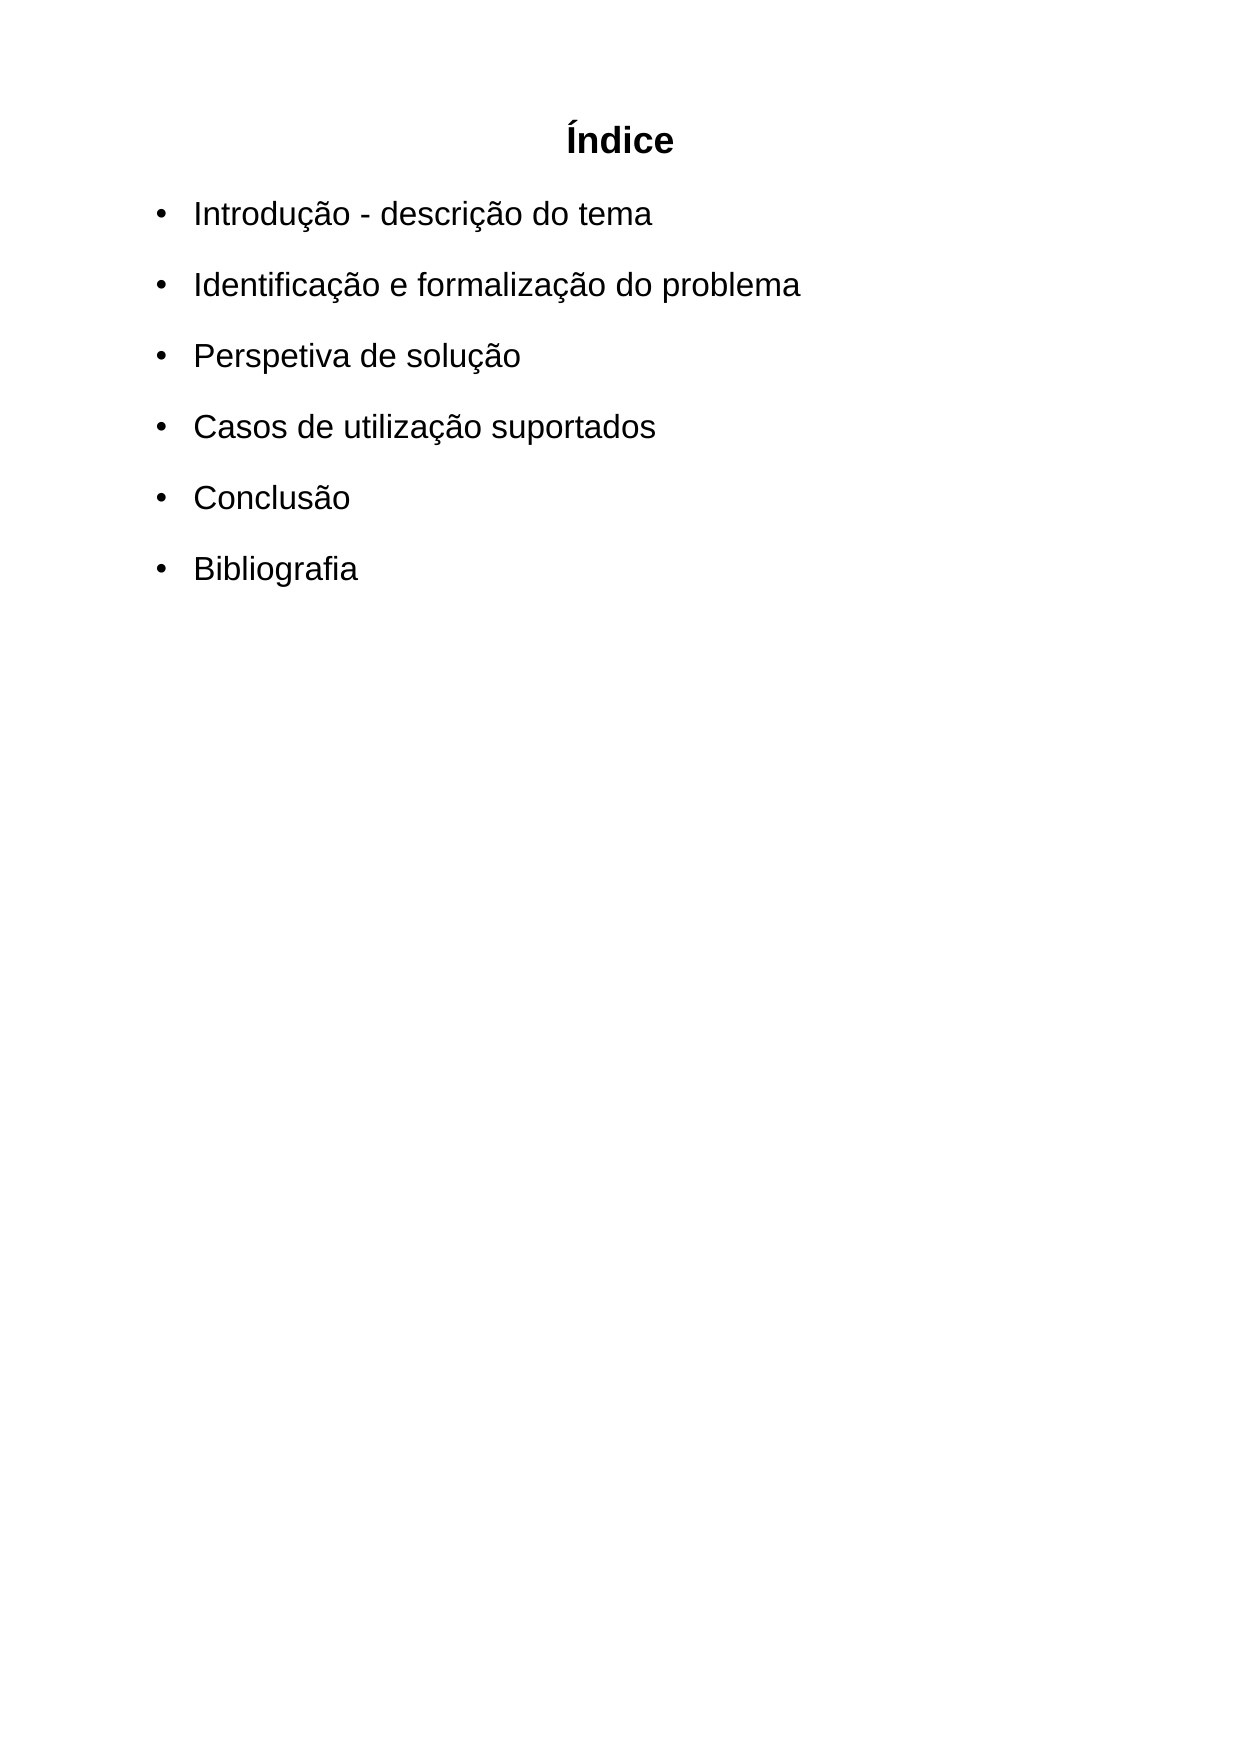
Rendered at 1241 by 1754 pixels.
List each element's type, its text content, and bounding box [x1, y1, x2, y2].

list Bibliografia [156, 549, 1122, 587]
list Perspetiva de solução [156, 336, 1122, 374]
list Identificação e formalização do problema [156, 265, 1122, 303]
text Índice [118, 118, 1122, 161]
list Introdução - descrição do tema [156, 194, 1122, 232]
list Casos de utilização suportados [156, 407, 1122, 445]
list Conclusão [156, 478, 1122, 516]
